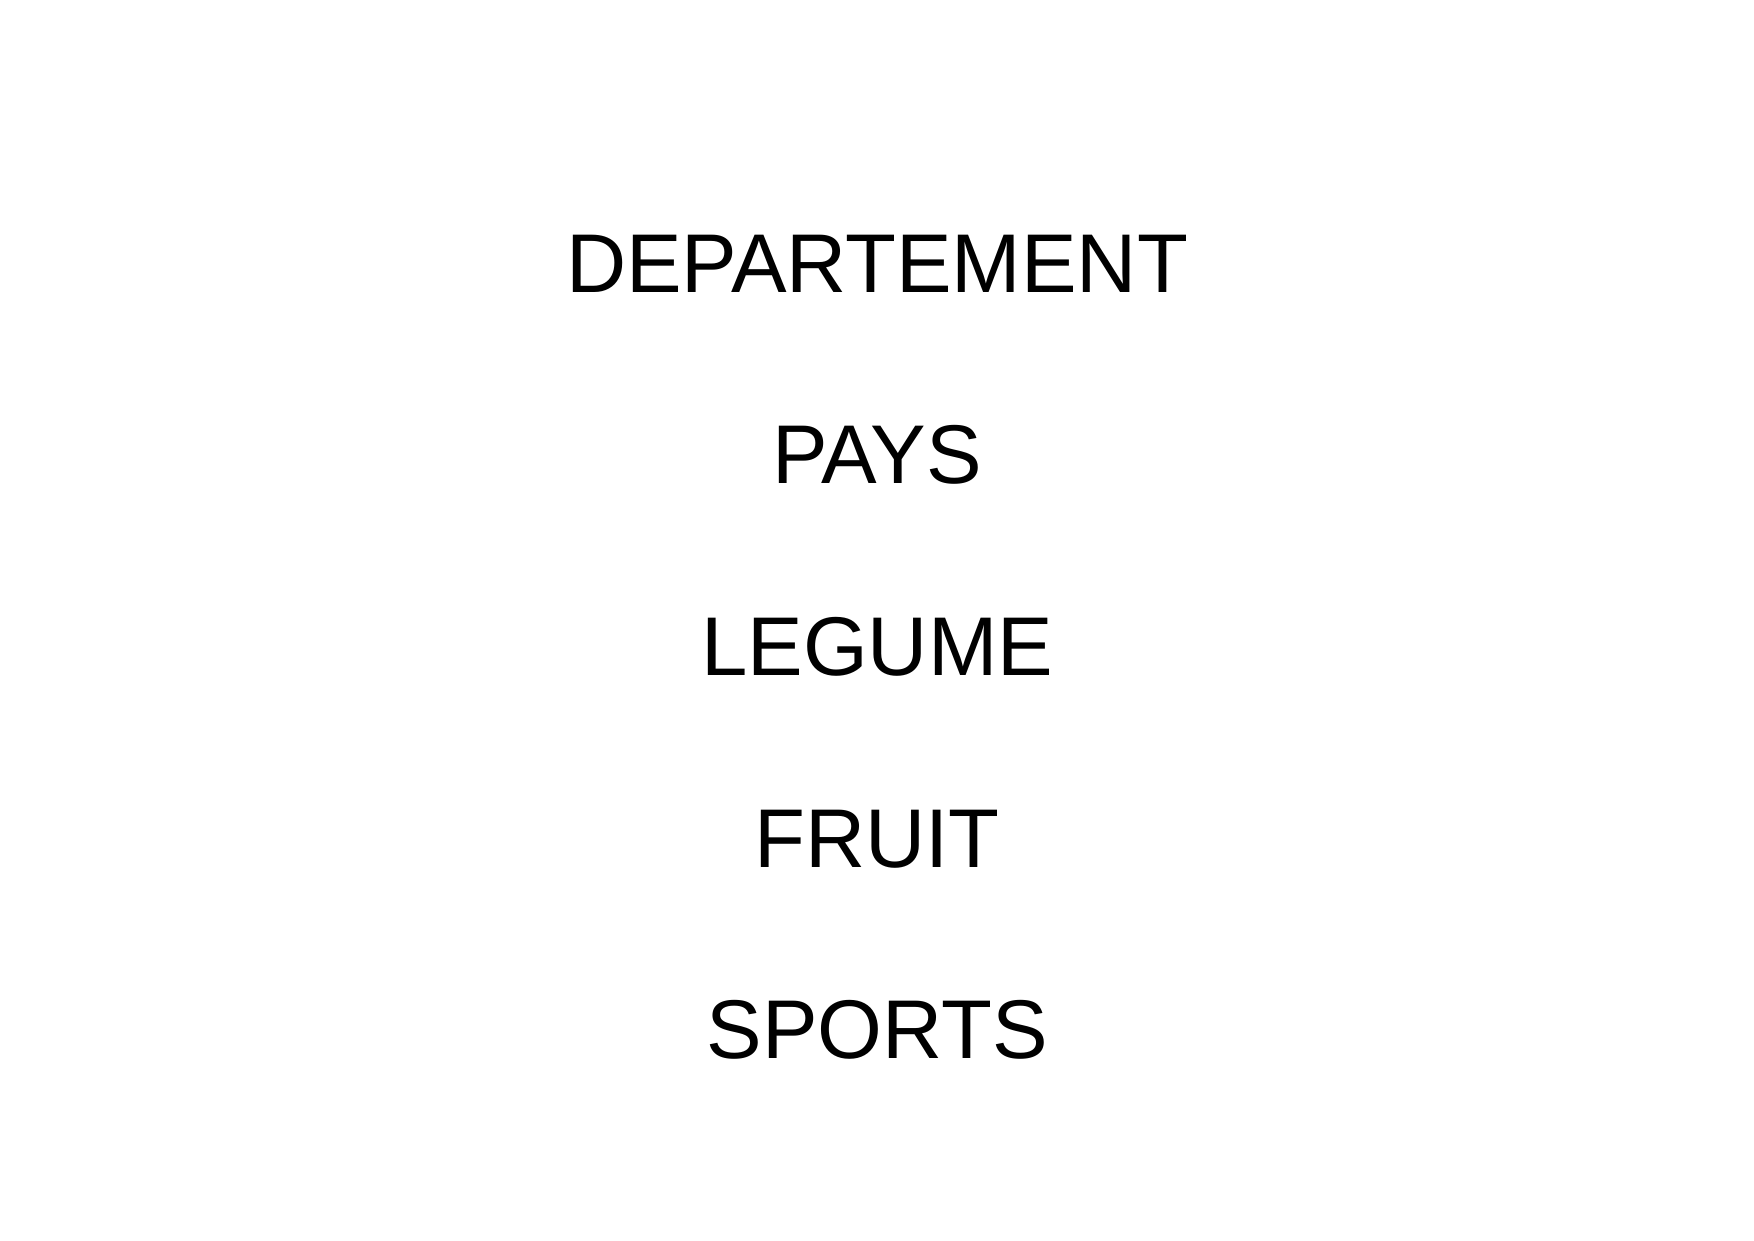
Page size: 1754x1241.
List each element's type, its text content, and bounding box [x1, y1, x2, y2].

text FRUIT [118, 789, 1636, 885]
text SPORTS [118, 981, 1636, 1076]
text DEPARTEMENT [118, 214, 1636, 310]
text LEGUME [118, 597, 1636, 693]
text PAYS [118, 406, 1636, 501]
